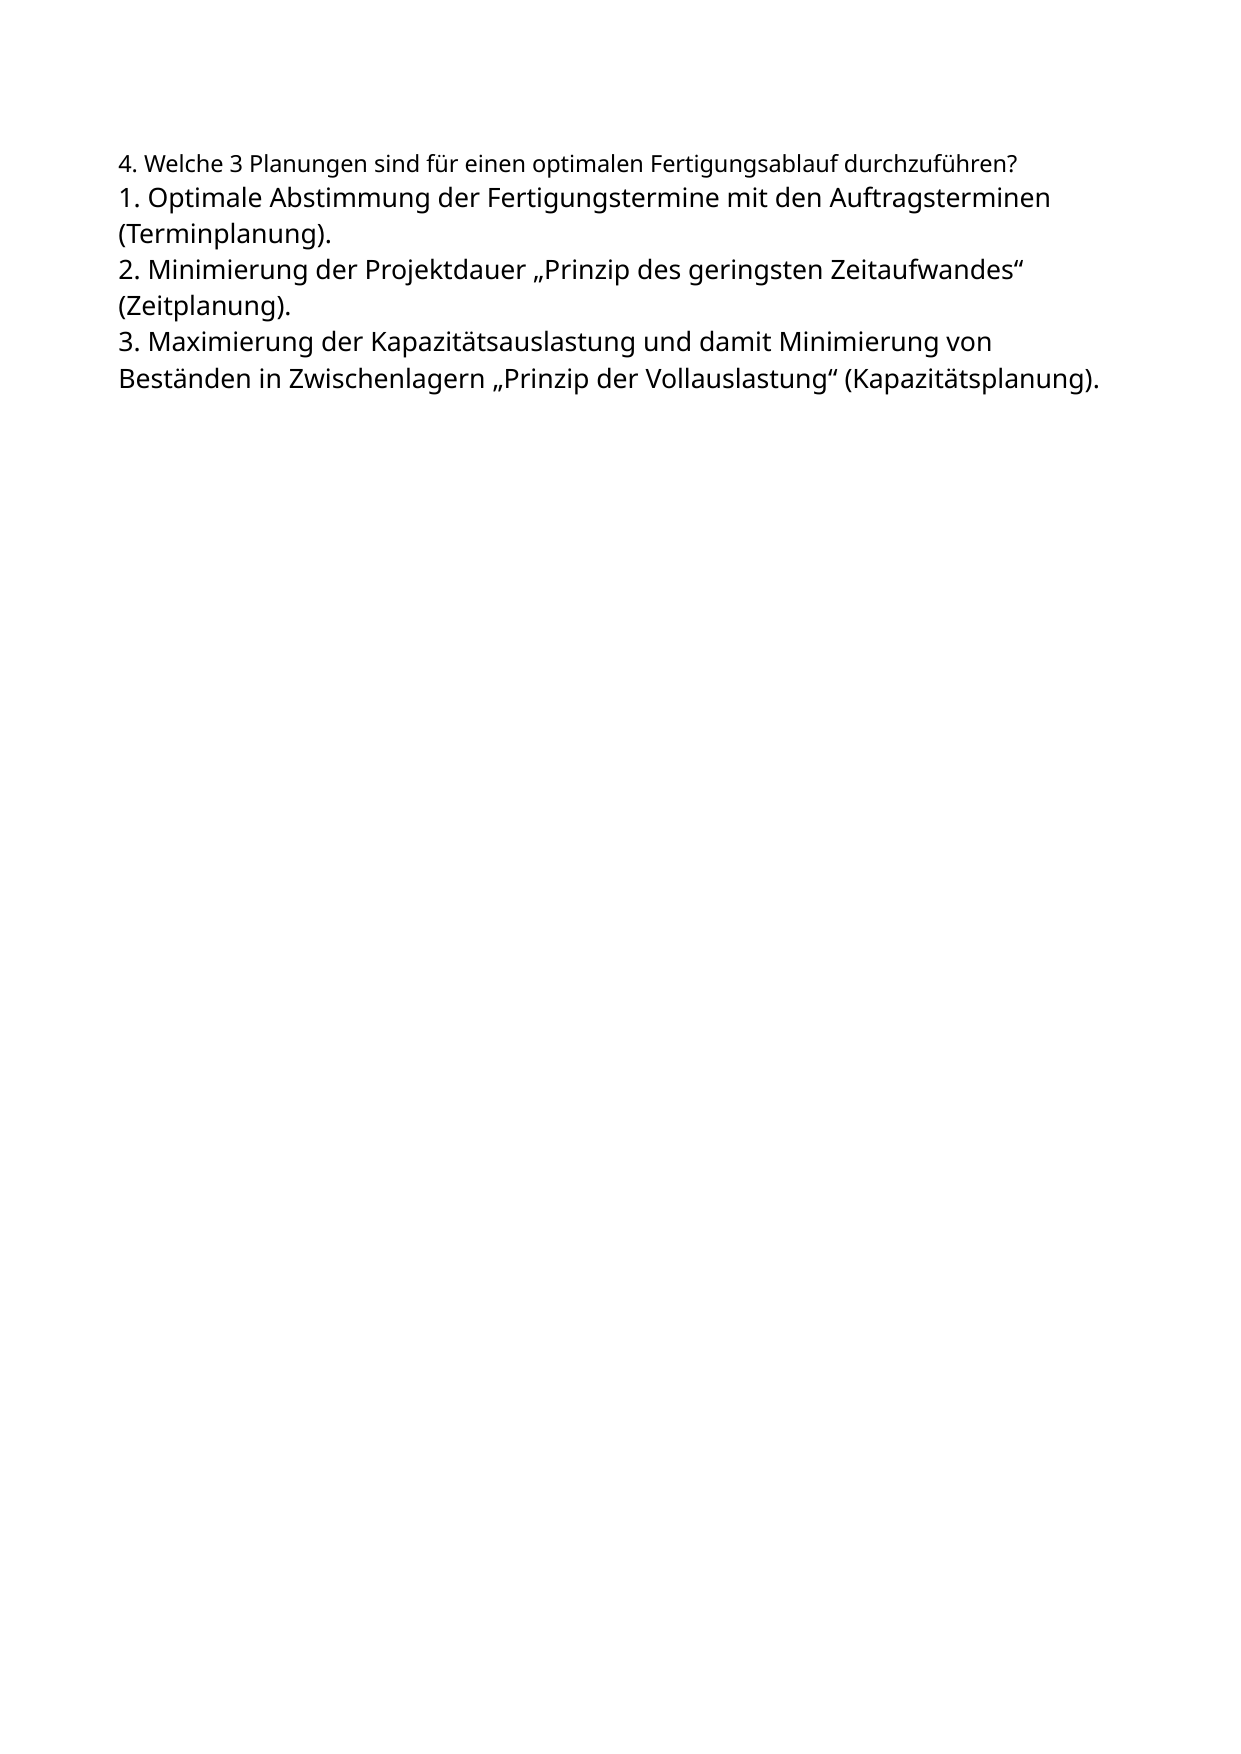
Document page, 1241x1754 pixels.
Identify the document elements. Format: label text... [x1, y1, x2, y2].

text 2. Minimierung der Projektdauer „Prinzip des geringsten Zeitaufwandes“ (Zeitplanung). [118, 251, 1122, 323]
text 3. Maximierung der Kapazitätsauslastung und damit Minimierung von Beständen in Zwischenlagern „Prinzip der Vollauslastung“ (Kapazitätsplanung). [118, 323, 1122, 396]
text 1. Optimale Abstimmung der Fertigungstermine mit den Auftragsterminen (Terminplanung). [118, 179, 1122, 251]
text 4. Welche 3 Planungen sind für einen optimalen Fertigungsablauf durchzuführen? [118, 147, 1122, 179]
